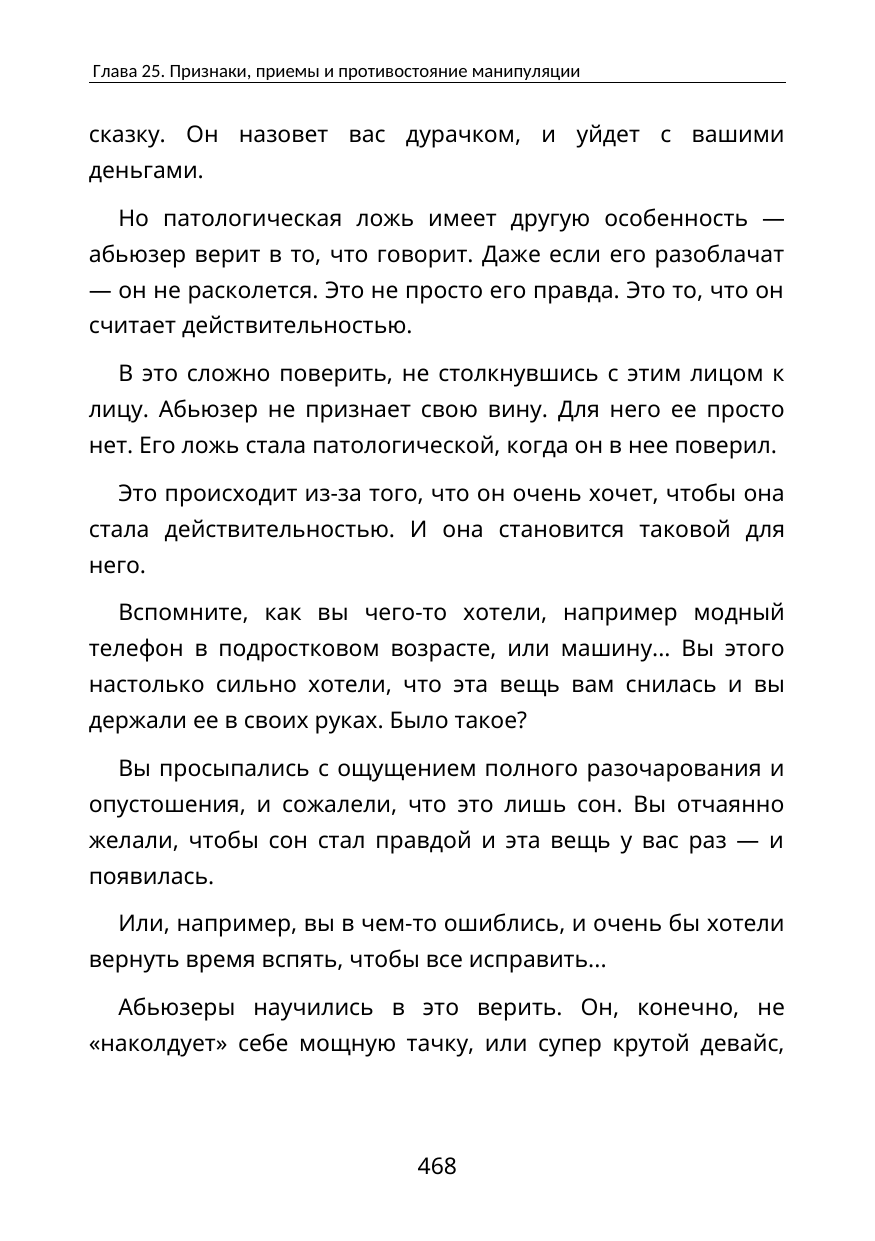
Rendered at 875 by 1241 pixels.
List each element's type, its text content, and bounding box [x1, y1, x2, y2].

text В это сложно поверить, не столкнувшись с этим лицом к лицу. Абьюзер не признает свою вину. Для него ее просто нет. Его ложь стала патологической, когда он в нее поверил. [88, 357, 786, 460]
text Но патологическая ложь имеет другую особенность — абьюзер верит в то, что говорит. Даже если его разоблачат — он не расколется. Это не просто его правда. Это то, что он считает действительностью. [88, 202, 786, 341]
text сказку. Он назовет вас дурачком, и уйдет с вашими деньгами. [88, 118, 786, 185]
text Это происходит из-за того, что он очень хочет, чтобы она стала действительностью. И она становится таковой для него. [88, 477, 786, 580]
text Или, например, вы в чем-то ошиблись, и очень бы хотели вернуть время вспять, чтобы все исправить... [88, 907, 786, 974]
text Абьюзеры научились в это верить. Он, конечно, не «наколдует» себе мощную тачку, или супер крутой девайс, [88, 991, 786, 1058]
text Вы просыпались с ощущением полного разочарования и опустошения, и сожалели, что это лишь сон. Вы отчаянно желали, чтобы сон стал правдой и эта вещь у вас раз — и появилась. [88, 752, 786, 891]
text Вспомните, как вы чего-то хотели, например модный телефон в подростковом возрасте, или машину... Вы этого настолько сильно хотели, что эта вещь вам снилась и вы держали ее в своих руках. Было такое? [88, 596, 786, 735]
